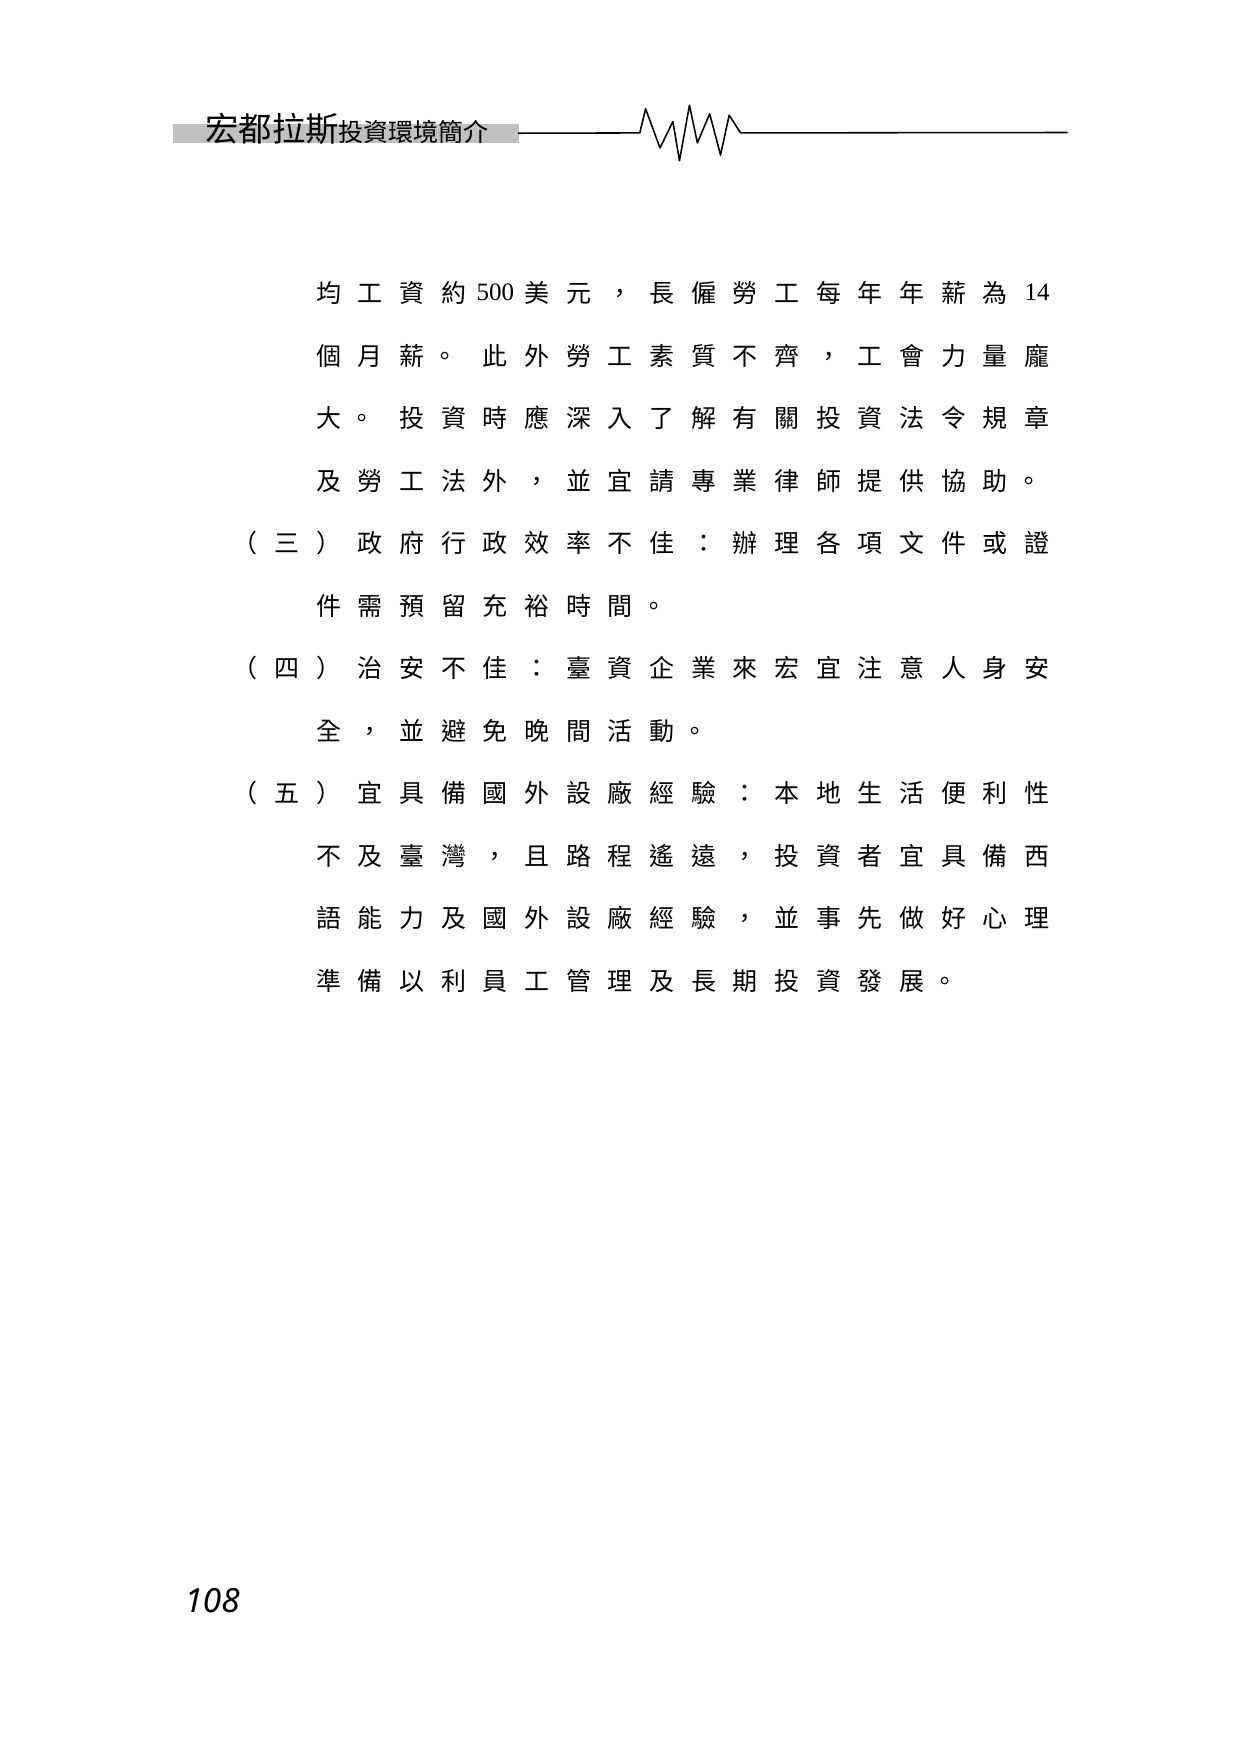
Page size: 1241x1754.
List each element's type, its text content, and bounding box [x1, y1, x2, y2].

text （四）治安不佳：臺資企業來宏宜注意人身安全，並避免晚間活動。 [207, 625, 1058, 750]
text 均工資約500美元，長僱勞工每年年薪為14個月薪。此外勞工素質不齊，工會力量龐大。投資時應深入了解有關投資法令規章及勞工法外，並宜請專業律師提供協助。 [207, 250, 1058, 500]
text （三）政府行政效率不佳：辦理各項文件或證件需預留充裕時間。 [207, 500, 1058, 625]
text （五）宜具備國外設廠經驗：本地生活便利性不及臺灣，且路程遙遠，投資者宜具備西語能力及國外設廠經驗，並事先做好心理準備以利員工管理及長期投資發展。 [207, 750, 1058, 1000]
